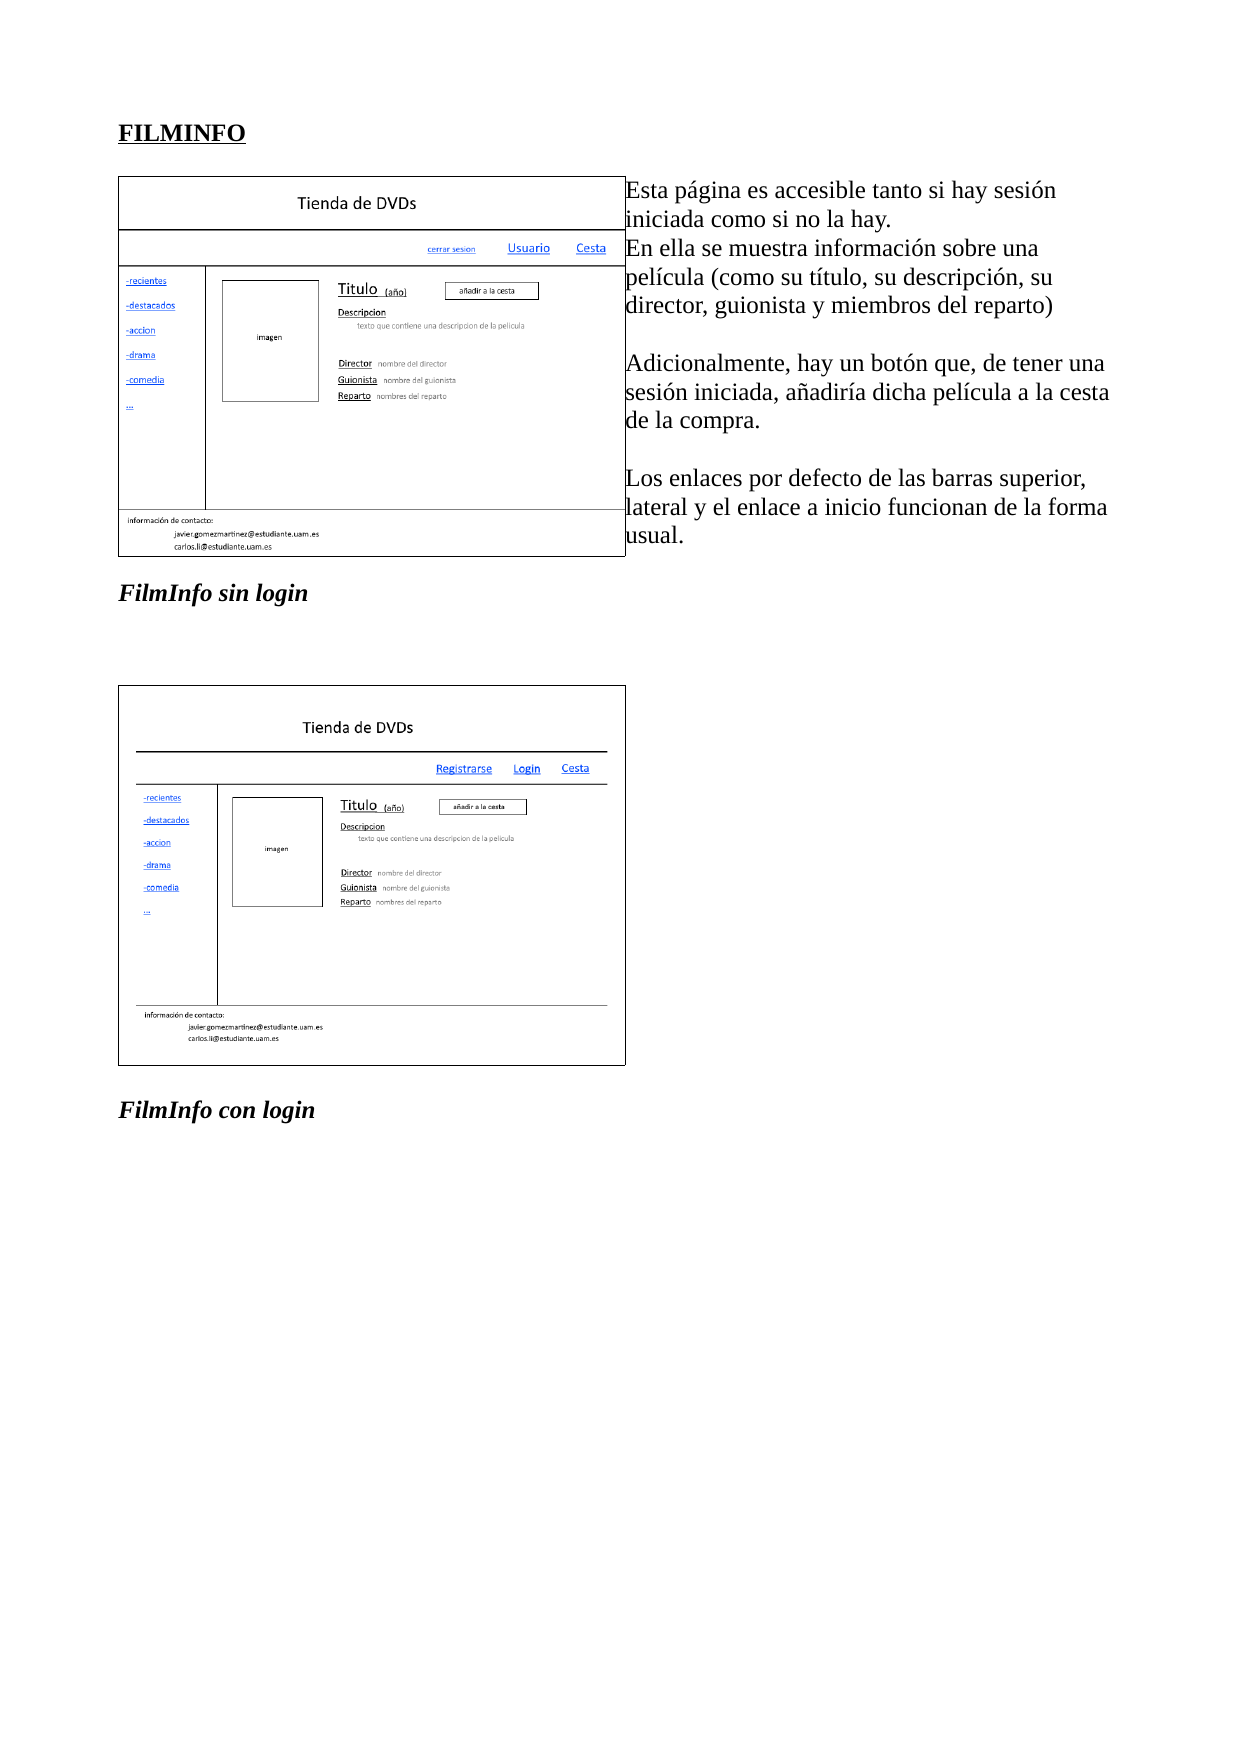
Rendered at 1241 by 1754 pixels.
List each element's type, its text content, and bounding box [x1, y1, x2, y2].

text Los enlaces por defecto de las barras superior, lateral y el enlace a inicio funcionan de la forma usual. [626, 463, 1122, 549]
text En ella se muestra información sobre una película (como su título, su descripción, su director, guionista y miembros del reparto) [626, 233, 1122, 319]
picture [136, 702, 608, 1047]
text Adicionalmente, hay un botón que, de tener una sesión iniciada, añadiría dicha película a la cesta de la compra. [626, 348, 1122, 434]
text FILMINFO [118, 118, 1122, 147]
text FilmInfo con login [118, 1096, 1122, 1124]
text Esta página es accesible tanto si hay sesión iniciada como si no la hay. [626, 176, 1122, 233]
picture [119, 177, 625, 556]
text FilmInfo sin login [118, 578, 1122, 607]
